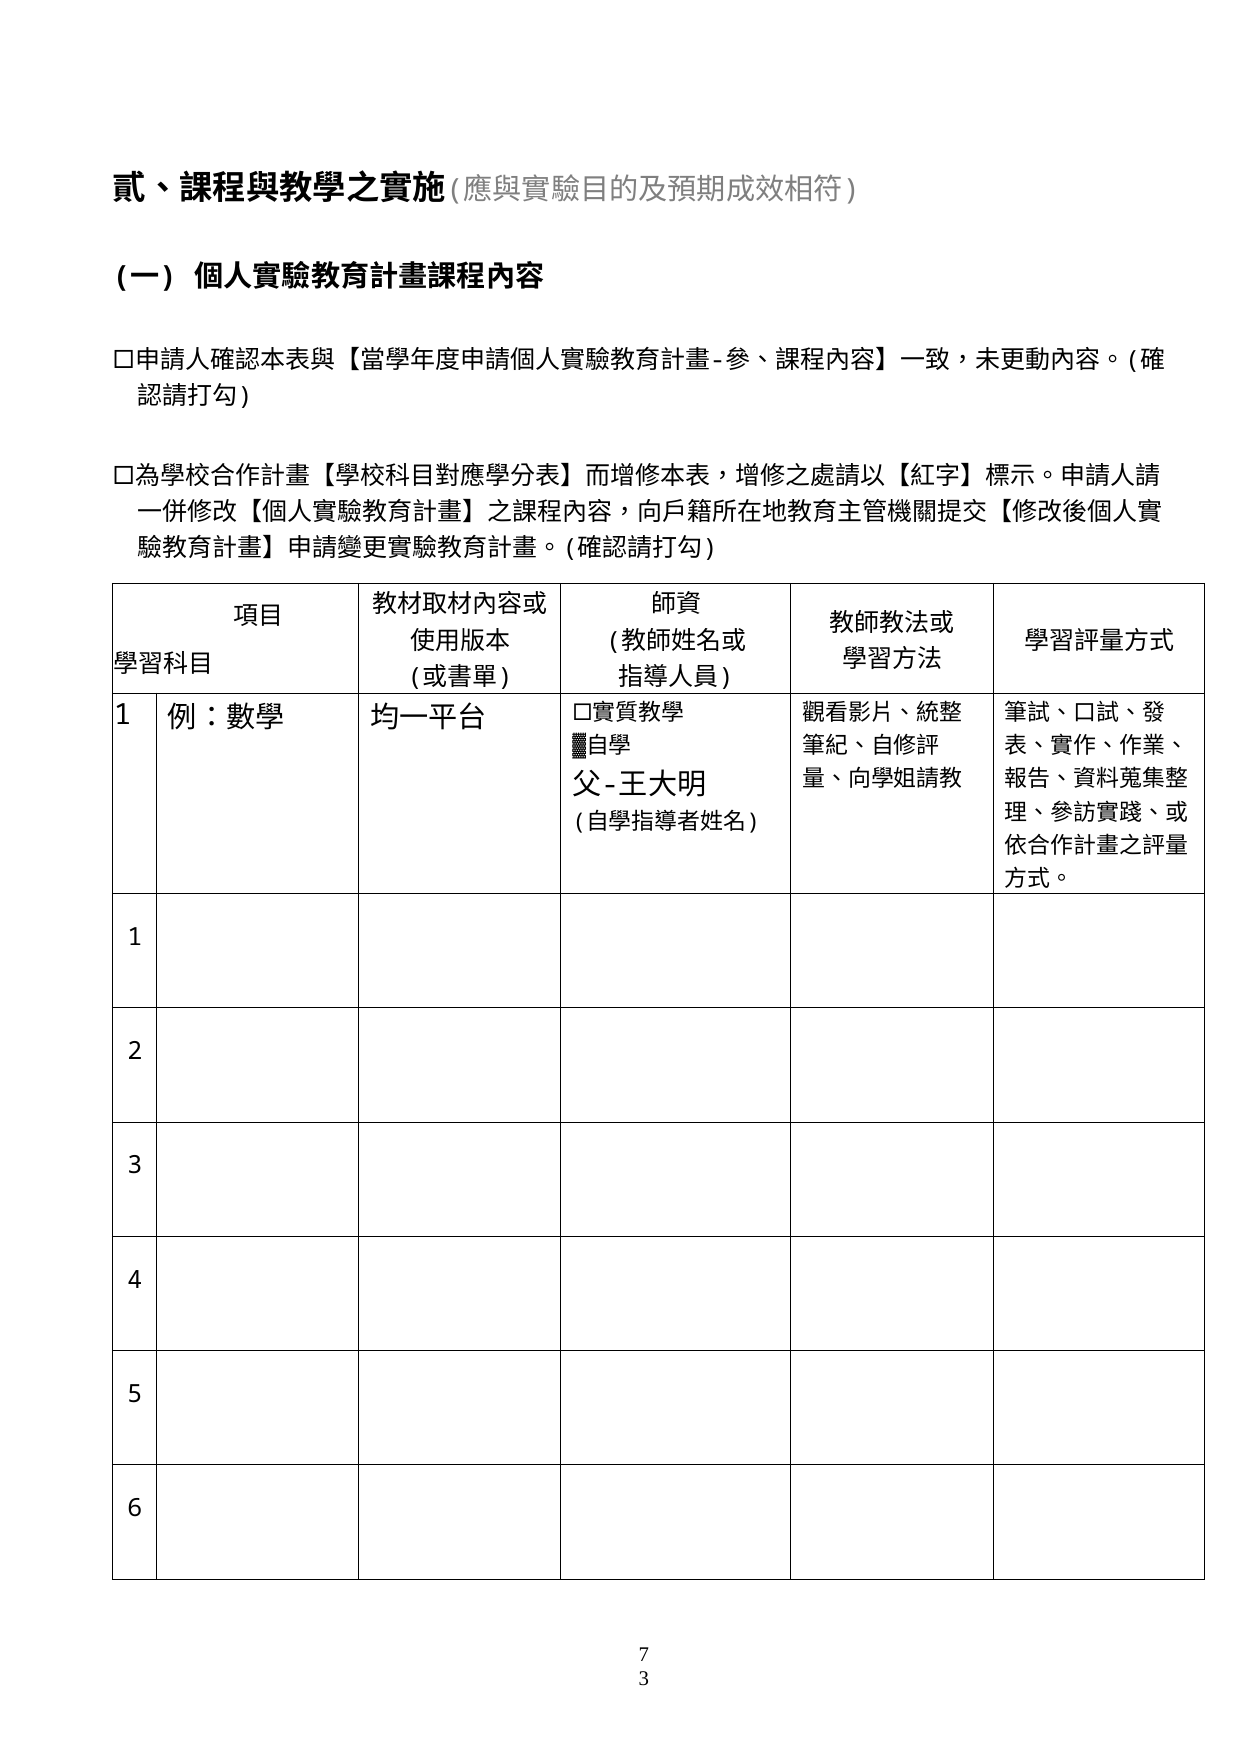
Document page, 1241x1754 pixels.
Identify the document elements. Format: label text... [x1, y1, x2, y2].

text 為學校合作計畫【學校科目對應學分表】而增修本表，增修之處請以【紅字】標示。申請人請一併修改【個人實驗教育計畫】之課程內容，向戶籍所在地教育主管機關提交【修改後個人實驗教育計畫】申請變更實驗教育計畫。(確認請打勾) [112, 455, 1167, 564]
table_cell [791, 1465, 993, 1579]
table_cell 觀看影片、統整筆紀、自修評量、向學姐請教 [791, 694, 993, 893]
text 貳、課程與教學之實施(應與實驗目的及預期成效相符) [112, 159, 1167, 209]
table_header 項目 學習科目 [113, 584, 358, 693]
table_cell [994, 1237, 1204, 1350]
table_cell 實質教學 ▓自學 父-王大明 (自學指導者姓名) [561, 694, 790, 893]
table_header 教材取材內容或使用版本 (或書單) [359, 584, 560, 693]
table_cell 4 [113, 1237, 156, 1350]
table_cell 1 [113, 694, 156, 893]
table_cell 6 [113, 1465, 156, 1579]
table_cell 1 [113, 894, 156, 1007]
table_cell [791, 894, 993, 1007]
table_cell [994, 1351, 1204, 1464]
table_cell [157, 1123, 358, 1236]
table_cell [359, 1123, 560, 1236]
table_cell [157, 1237, 358, 1350]
table_cell 3 [113, 1123, 156, 1236]
table_cell [994, 1008, 1204, 1122]
text (一) 個人實驗教育計畫課程內容 [112, 253, 1167, 295]
table_cell 例：數學 [157, 694, 358, 893]
table_cell [994, 894, 1204, 1007]
table_cell [359, 1351, 560, 1464]
table_cell [561, 894, 790, 1007]
table_cell [791, 1008, 993, 1122]
table_cell [359, 1237, 560, 1350]
table_header 教師教法或 學習方法 [791, 584, 993, 693]
table_cell [359, 894, 560, 1007]
table_cell [157, 1008, 358, 1122]
table_cell [157, 1351, 358, 1464]
table_header 師資 (教師姓名或 指導人員) [561, 584, 790, 693]
table_cell [791, 1123, 993, 1236]
table_cell [561, 1465, 790, 1579]
table_cell [994, 1465, 1204, 1579]
table_cell [561, 1351, 790, 1464]
table_cell 2 [113, 1008, 156, 1122]
table_cell 均一平台 [359, 694, 560, 893]
text 申請人確認本表與【當學年度申請個人實驗教育計畫-參、課程內容】一致，未更動內容。(確認請打勾) [112, 339, 1167, 412]
table_cell [561, 1237, 790, 1350]
table_cell 筆試、口試、發表、實作、作業、報告、資料蒐集整理、參訪實踐、或依合作計畫之評量方式。 [994, 694, 1204, 893]
table_cell [157, 894, 358, 1007]
table_cell [359, 1465, 560, 1579]
table_cell [157, 1465, 358, 1579]
table_header 學習評量方式 [994, 584, 1204, 693]
table_cell [561, 1123, 790, 1236]
table_cell 5 [113, 1351, 156, 1464]
table_cell [791, 1237, 993, 1350]
table_cell [561, 1008, 790, 1122]
table_cell [791, 1351, 993, 1464]
table_cell [994, 1123, 1204, 1236]
table_cell [359, 1008, 560, 1122]
